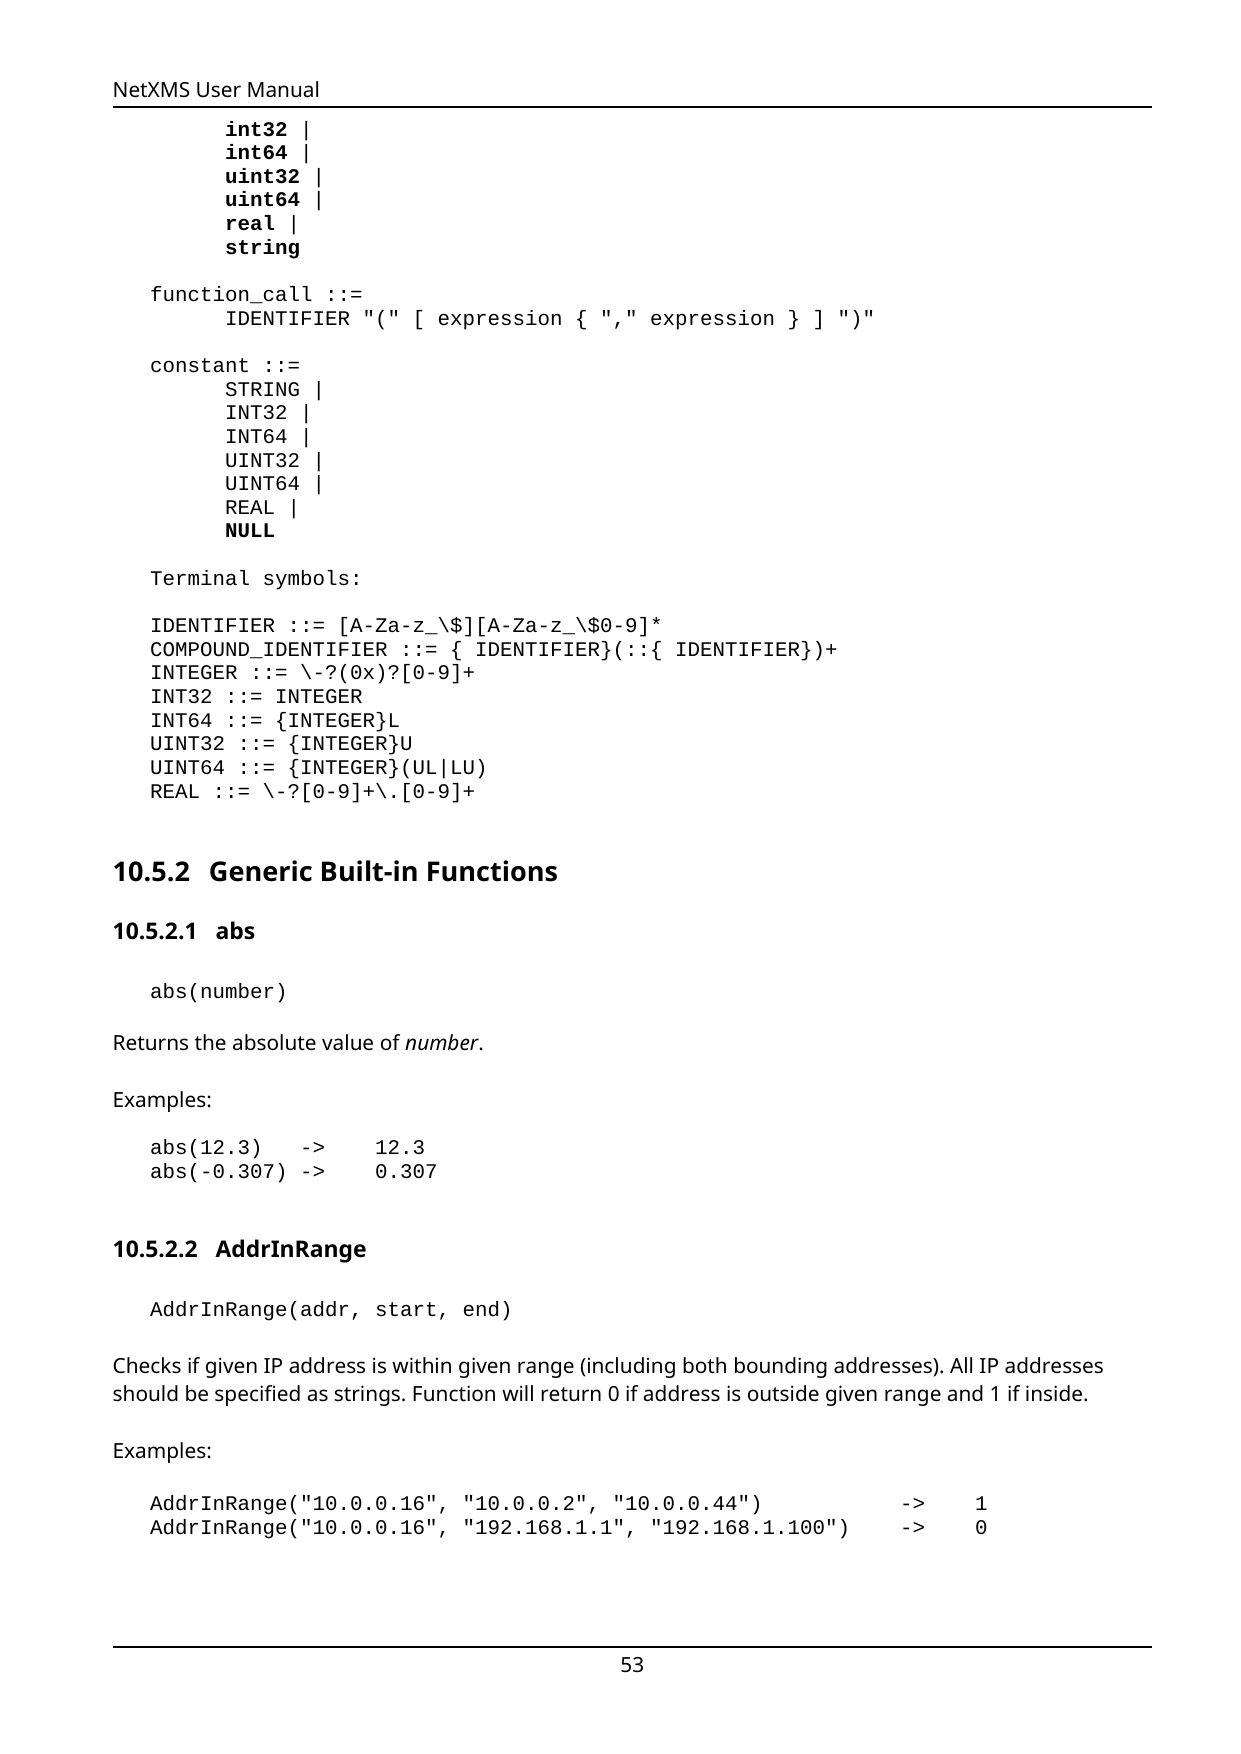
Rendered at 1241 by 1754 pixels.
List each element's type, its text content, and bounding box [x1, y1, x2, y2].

text real | [150, 213, 1152, 237]
text UINT32 ::= {INTEGER}U [150, 733, 1152, 757]
text NULL [150, 521, 1152, 544]
text INT32 ::= INTEGER [150, 686, 1152, 710]
text AddrInRange("10.0.0.16", "10.0.0.2", "10.0.0.44") -> 1 [150, 1493, 1152, 1517]
text INTEGER ::= \-?(0x)?[0-9]+ [150, 662, 1152, 686]
text constant ::= [150, 355, 1152, 379]
text AddrInRange(addr, start, end) [150, 1299, 1152, 1322]
text IDENTIFIER ::= [A-Za-z_\$][A-Za-z_\$0-9]* [150, 615, 1152, 639]
text INT64 | [150, 426, 1152, 449]
text Examples: [112, 1085, 1152, 1113]
text Returns the absolute value of number. [112, 1028, 1152, 1056]
text uint32 | [150, 166, 1152, 189]
text abs(-0.307) -> 0.307 [150, 1161, 1152, 1184]
text UINT32 | [150, 449, 1152, 473]
text uint64 | [150, 189, 1152, 213]
text abs(number) [150, 981, 1152, 1004]
text UINT64 | [150, 473, 1152, 497]
text abs(12.3) -> 12.3 [150, 1137, 1152, 1161]
text int64 | [150, 142, 1152, 166]
text Terminal symbols: [150, 568, 1152, 591]
text UINT64 ::= {INTEGER}(UL|LU) [150, 757, 1152, 781]
subtitle abs [112, 915, 1152, 946]
subtitle AddrInRange [112, 1233, 1152, 1264]
text REAL | [150, 497, 1152, 521]
text STRING | [150, 379, 1152, 402]
text REAL ::= \-?[0-9]+\.[0-9]+ [150, 781, 1152, 804]
text IDENTIFIER "(" [ expression { "," expression } ] ")" [150, 308, 1152, 331]
text int32 | [150, 118, 1152, 142]
text COMPOUND_IDENTIFIER ::= { IDENTIFIER}(::{ IDENTIFIER})+ [150, 639, 1152, 662]
text INT32 | [150, 402, 1152, 426]
text AddrInRange("10.0.0.16", "192.168.1.1", "192.168.1.100") -> 0 [150, 1517, 1152, 1540]
text function_call ::= [150, 284, 1152, 308]
text string [150, 237, 1152, 260]
text Checks if given IP address is within given range (including both bounding addresses). All IP addresses should be specified as strings. Function will return 0 if address is outside given range and 1 if inside. [112, 1351, 1152, 1408]
text INT64 ::= {INTEGER}L [150, 710, 1152, 733]
text Examples: [112, 1436, 1152, 1465]
subtitle Generic Built-in Functions [112, 853, 1152, 890]
